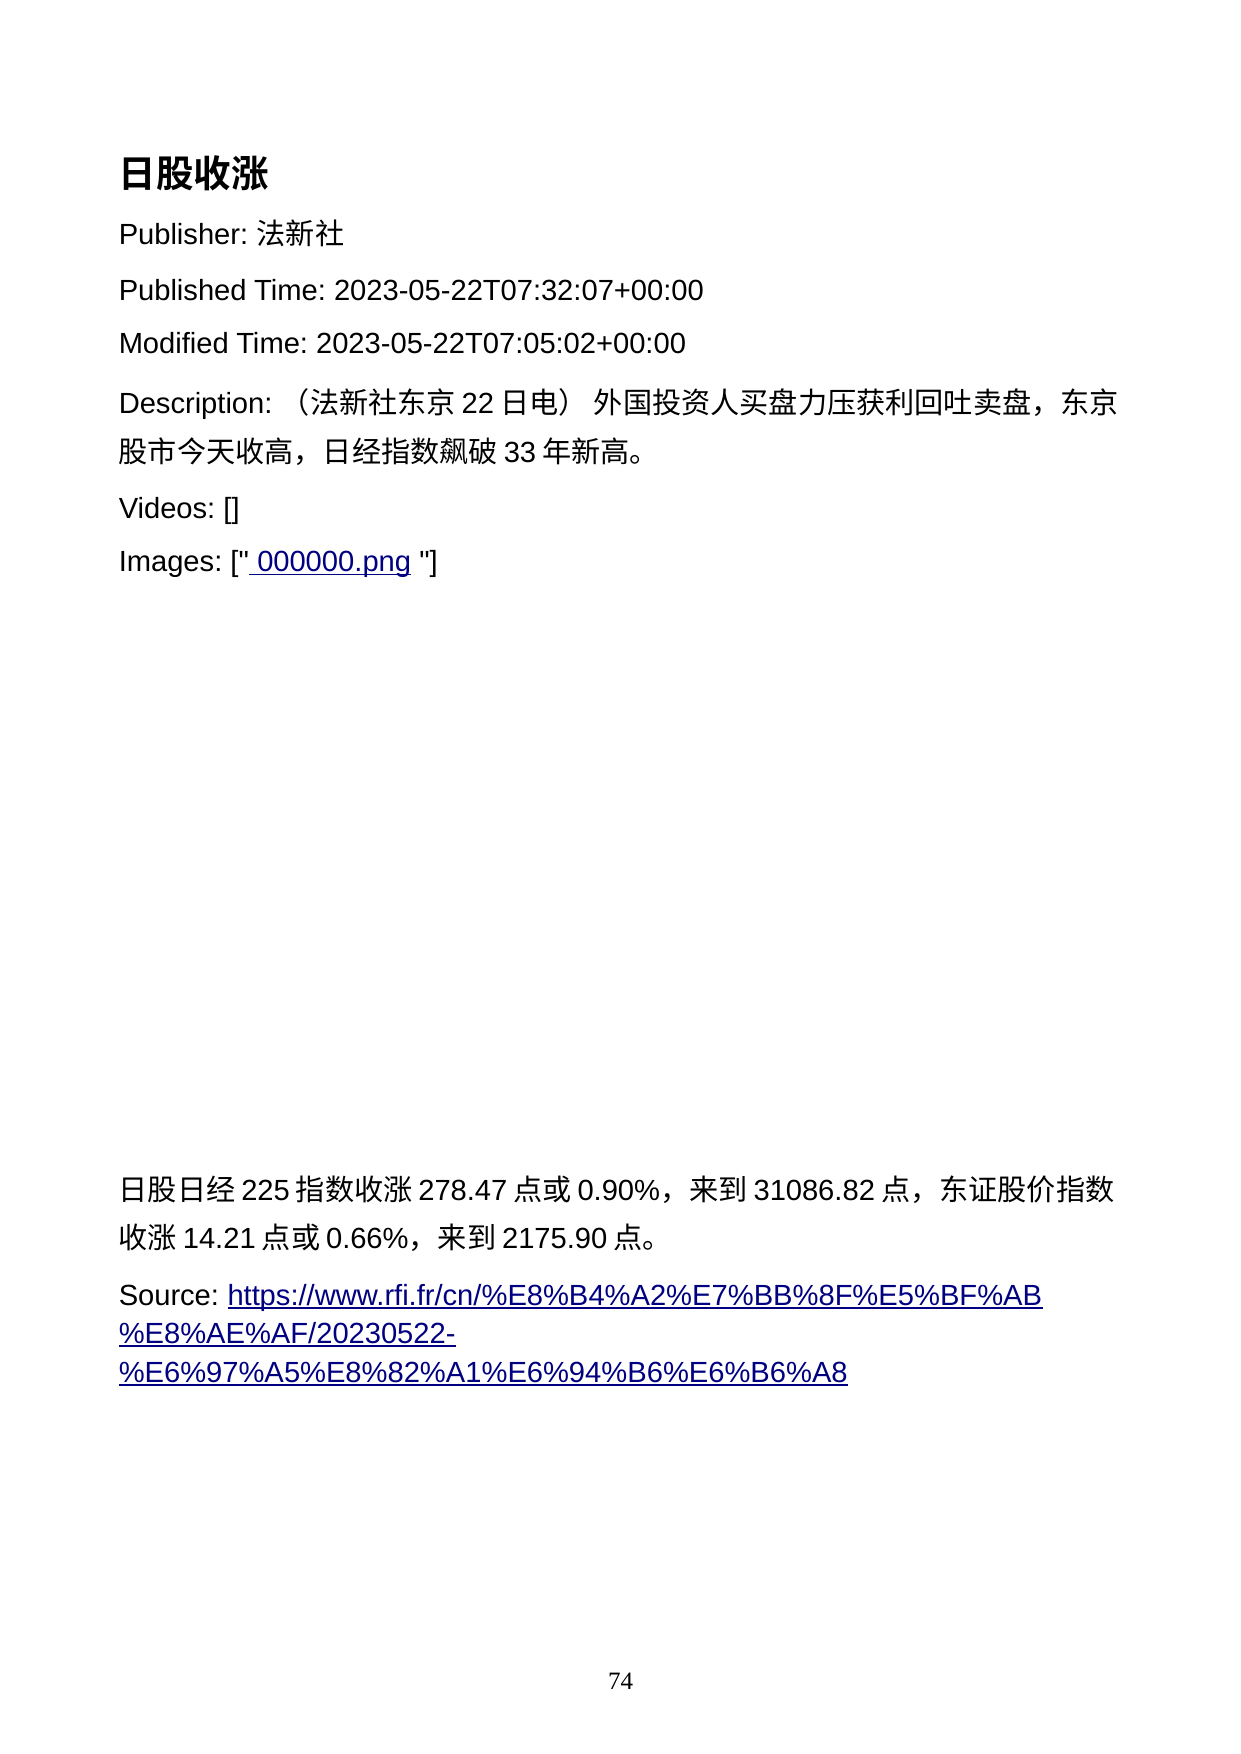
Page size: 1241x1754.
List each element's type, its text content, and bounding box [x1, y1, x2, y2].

text Modified Time: 2023-05-22T07:05:02+00:00 [118, 327, 1122, 360]
text 日股日经225指数收涨278.47点或0.90%，来到31086.82点，东证股价指数收涨14.21点或0.66%，来到2175.90点。 [118, 1166, 1122, 1257]
subtitle 日股收涨 [118, 143, 1122, 198]
text Publisher: 法新社 [118, 210, 1122, 253]
text Published Time: 2023-05-22T07:32:07+00:00 [118, 273, 1122, 307]
text Description: （法新社东京22日电） 外国投资人买盘力压获利回吐卖盘，东京股市今天收高，日经指数飙破33年新高。 [118, 380, 1122, 471]
text Source: https://www.rfi.fr/cn/%E8%B4%A2%E7%BB%8F%E5%BF%AB%E8%AE%AF/20230522-%E6%97%A5%E8%82%A1%E6%94%B6%E6%B6%A8 [118, 1278, 1122, 1388]
text Videos: [] [118, 491, 1122, 525]
text Images: [" 000000.png "] [118, 544, 1122, 578]
